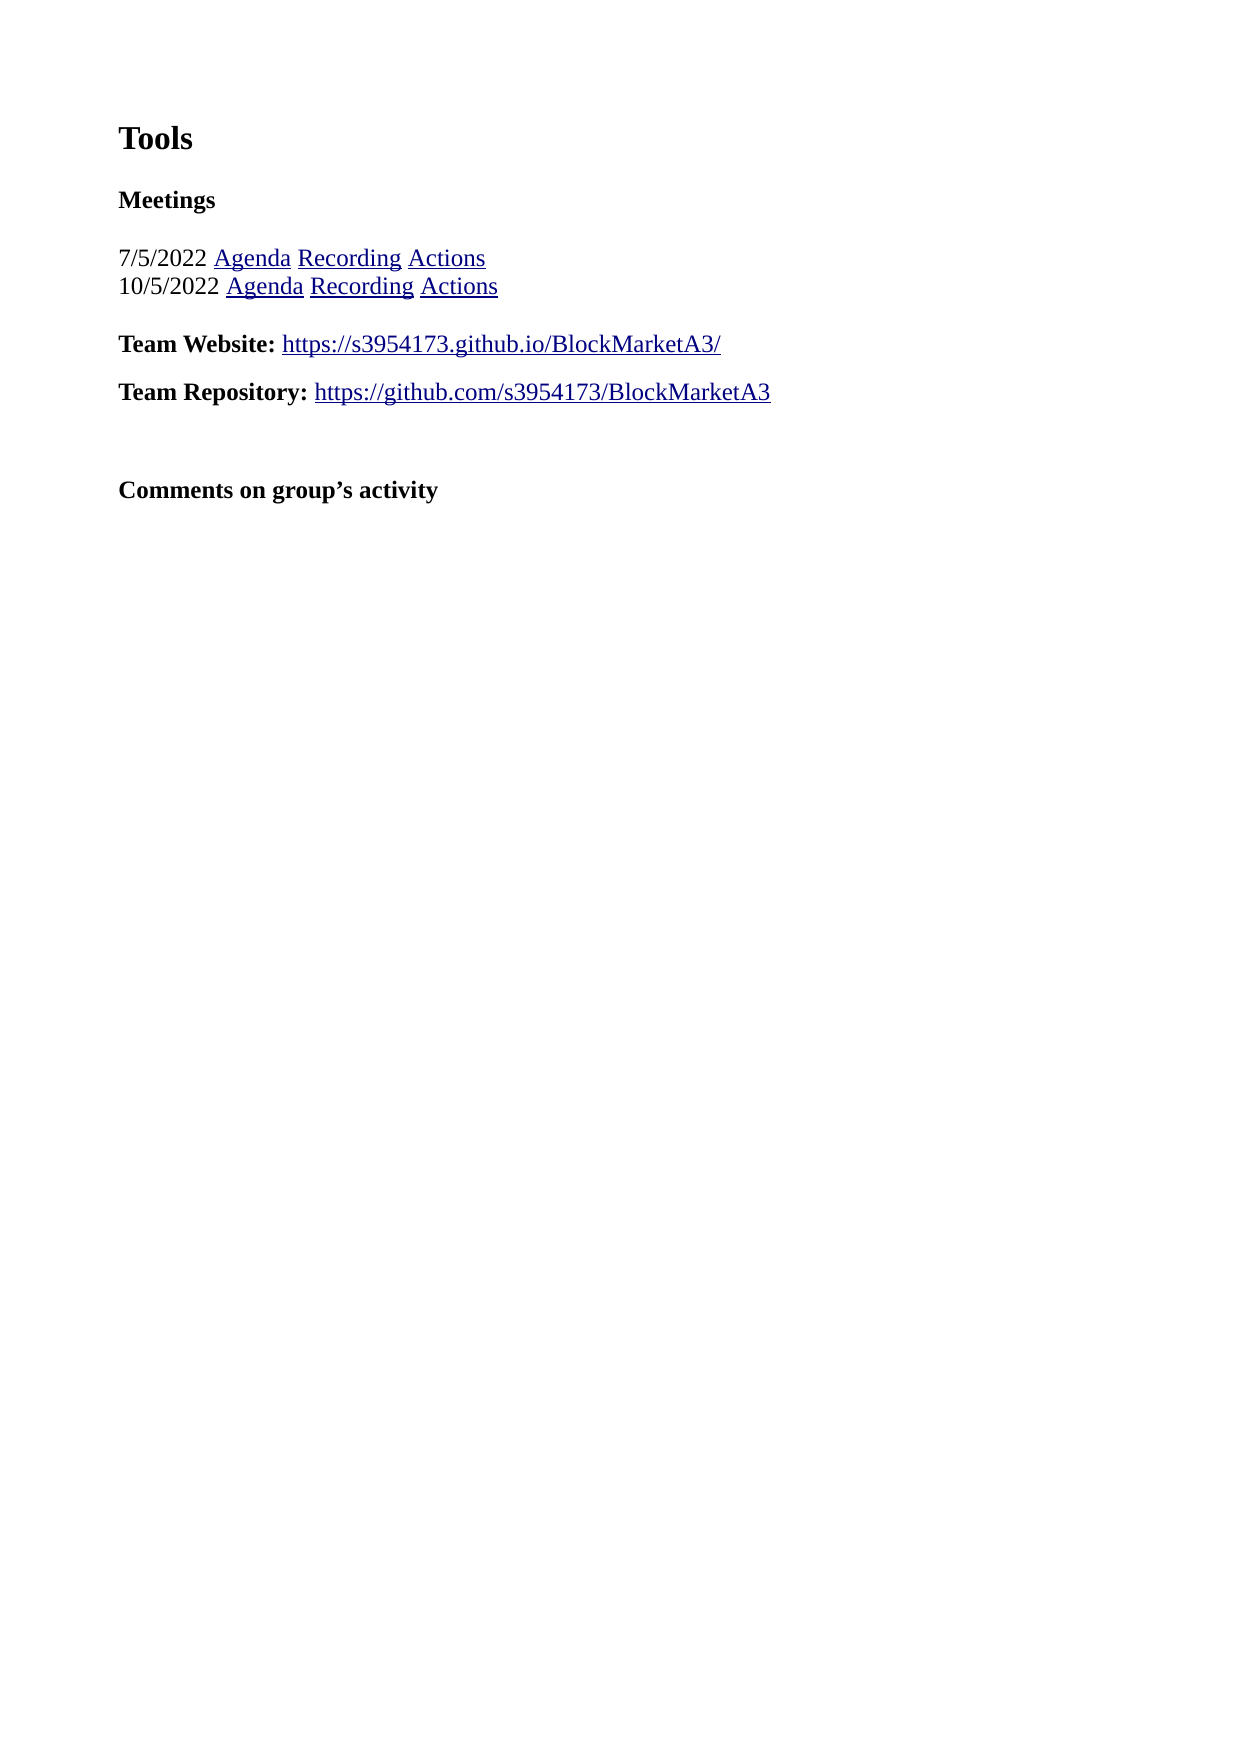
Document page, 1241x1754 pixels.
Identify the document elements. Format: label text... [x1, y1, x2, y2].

text 10/5/2022 Agenda Recording Actions [118, 271, 1122, 300]
text 7/5/2022 Agenda Recording Actions [118, 243, 1122, 271]
text Team Website: https://s3954173.github.io/BlockMarketA3/ [118, 329, 1122, 358]
text Comments on group’s activity [118, 476, 1122, 504]
text Team Repository: https://github.com/s3954173/BlockMarketA3 [118, 377, 1122, 405]
text Meetings [118, 185, 1122, 214]
text Tools [118, 118, 1122, 156]
